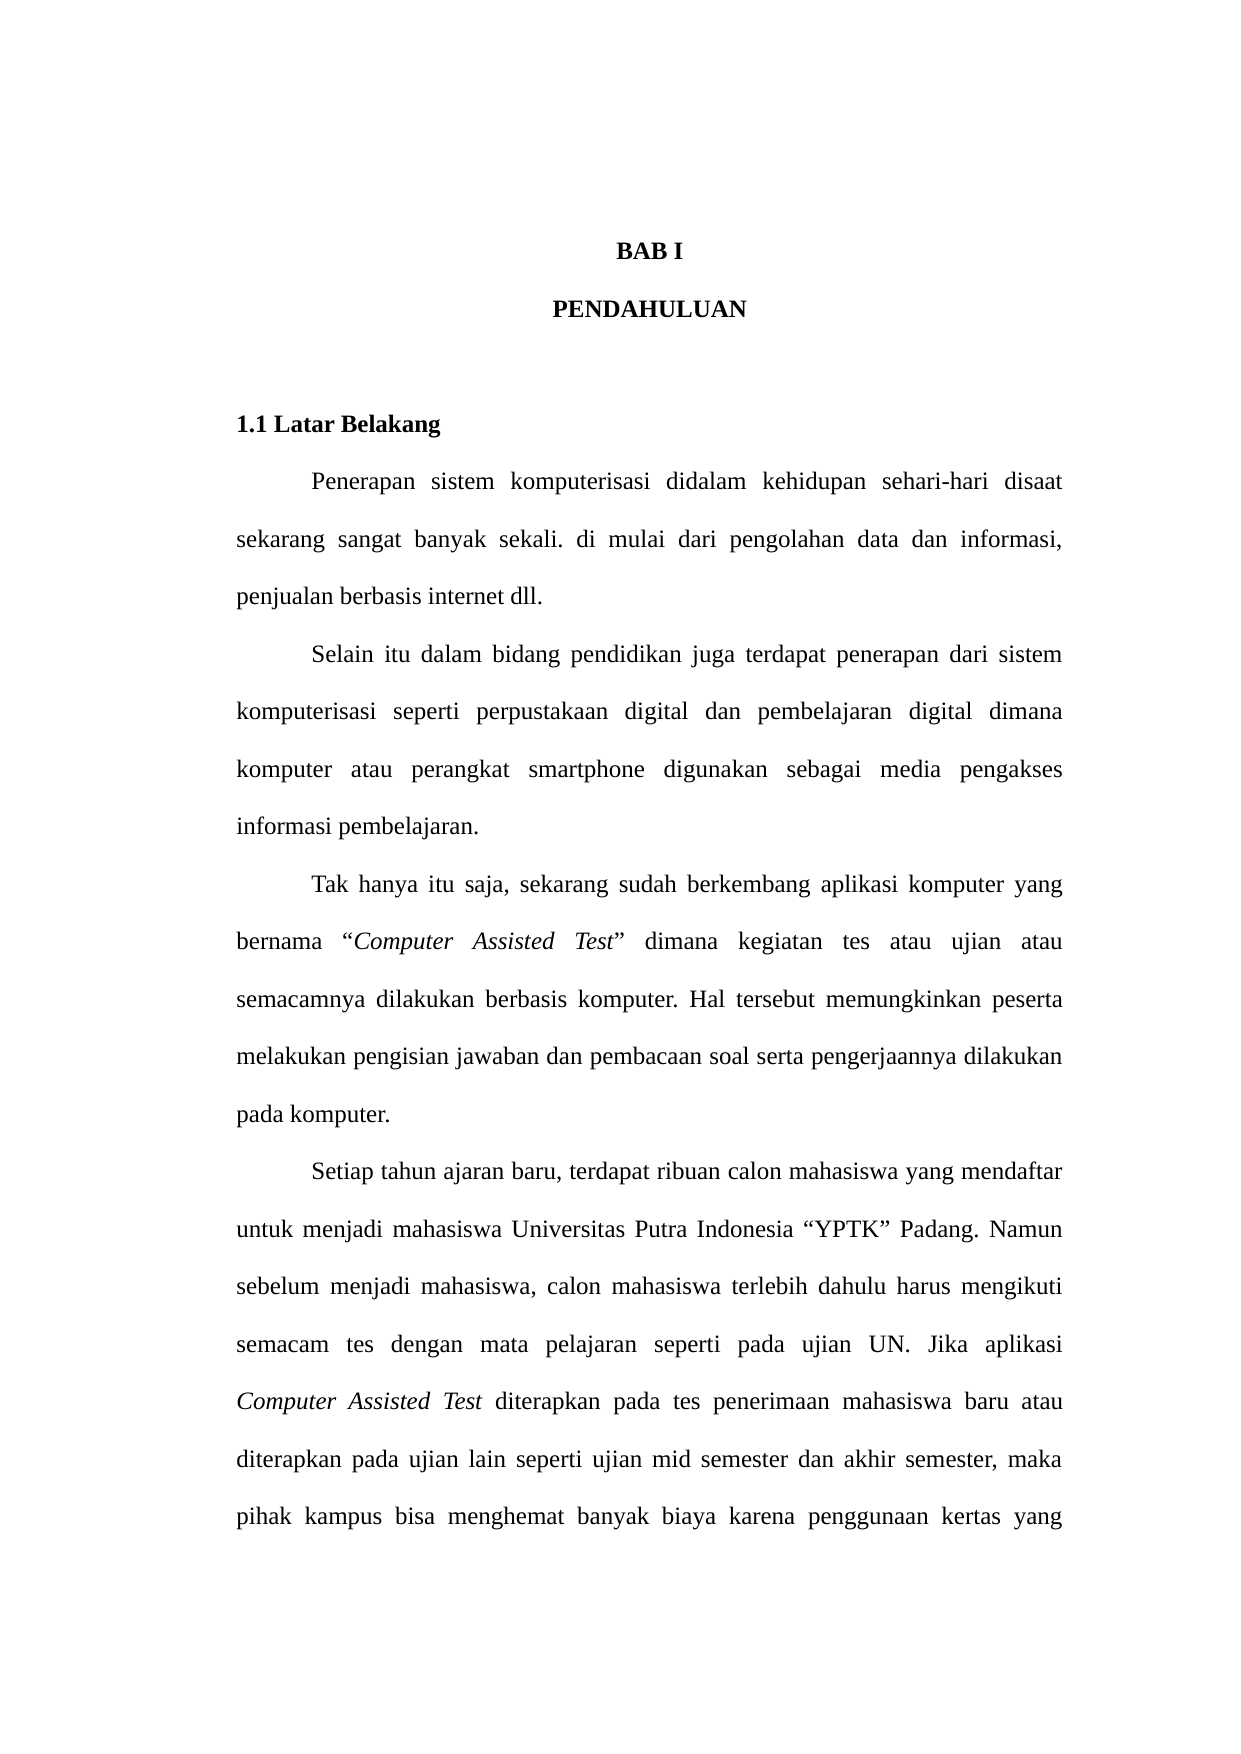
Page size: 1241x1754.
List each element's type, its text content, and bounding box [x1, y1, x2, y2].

subtitle BAB I [236, 236, 1063, 265]
subtitle PENDAHULUAN [236, 294, 1063, 322]
subtitle 1.1 Latar Belakang [236, 409, 1063, 437]
text Setiap tahun ajaran baru, terdapat ribuan calon mahasiswa yang mendaftar untuk menjadi mahasiswa Universitas Putra Indonesia “YPTK” Padang. Namun sebelum menjadi mahasiswa, calon mahasiswa terlebih dahulu harus mengikuti semacam tes dengan mata pelajaran seperti pada ujian UN. Jika aplikasi Computer Assisted Test diterapkan pada tes penerimaan mahasiswa baru atau diterapkan pada ujian lain seperti ujian mid semester dan akhir semester, maka pihak kampus bisa menghemat banyak biaya karena penggunaan kertas yang [236, 1156, 1063, 1530]
text Tak hanya itu saja, sekarang sudah berkembang aplikasi komputer yang bernama “Computer Assisted Test” dimana kegiatan tes atau ujian atau semacamnya dilakukan berbasis komputer. Hal tersebut memungkinkan peserta melakukan pengisian jawaban dan pembacaan soal serta pengerjaannya dilakukan pada komputer. [236, 869, 1063, 1127]
text Penerapan sistem komputerisasi didalam kehidupan sehari-hari disaat sekarang sangat banyak sekali. di mulai dari pengolahan data dan informasi, penjualan berbasis internet dll. [236, 466, 1063, 610]
text Selain itu dalam bidang pendidikan juga terdapat penerapan dari sistem komputerisasi seperti perpustakaan digital dan pembelajaran digital dimana komputer atau perangkat smartphone digunakan sebagai media pengakses informasi pembelajaran. [236, 639, 1063, 840]
